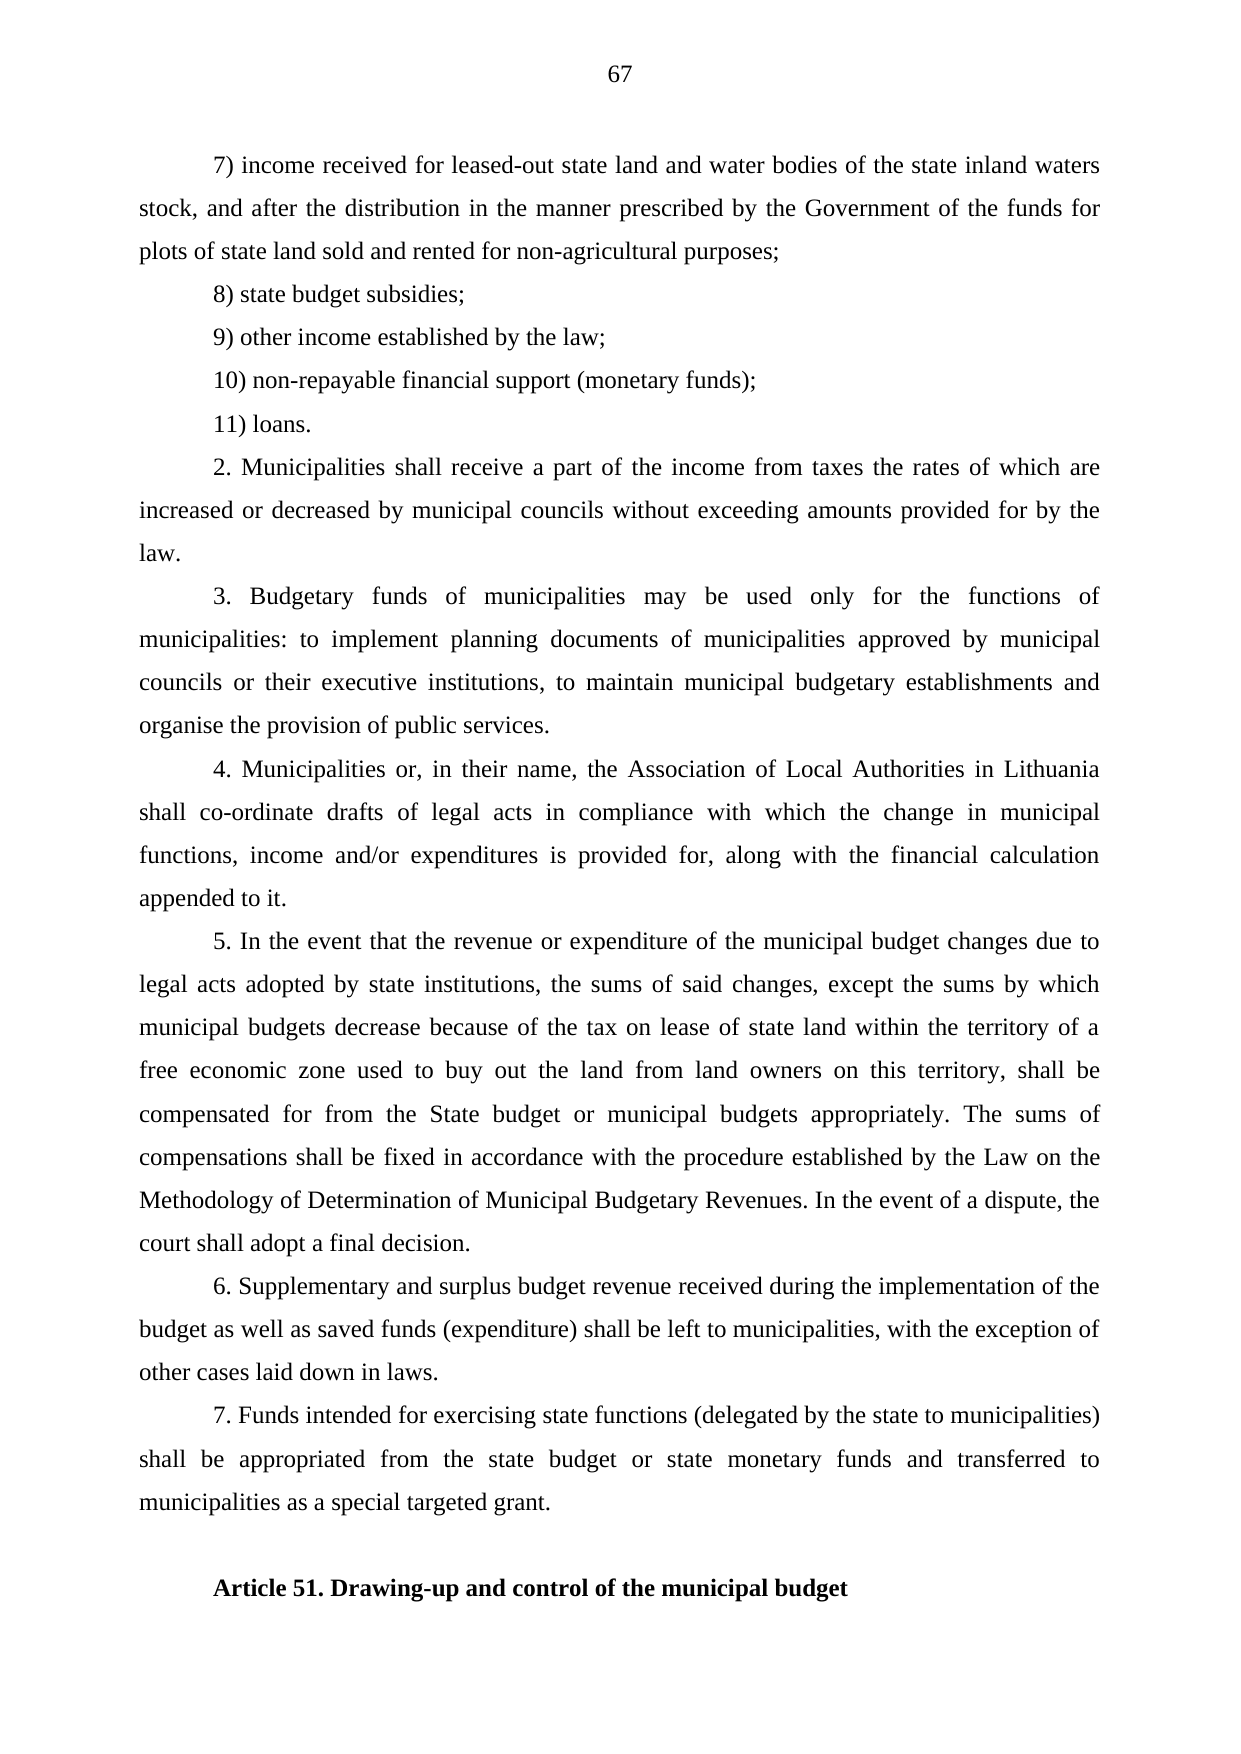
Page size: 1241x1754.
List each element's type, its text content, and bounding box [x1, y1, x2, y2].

text 8) state budget subsidies; [139, 279, 1101, 308]
text 4. Municipalities or, in their name, the Association of Local Authorities in Lithuania shall co-ordinate drafts of legal acts in compliance with which the change in municipal functions, income and/or expenditures is provided for, along with the financial calculation appended to it. [139, 754, 1101, 912]
text 9) other income established by the law; [139, 322, 1101, 351]
text 3. Budgetary funds of municipalities may be used only for the functions of municipalities: to implement planning documents of municipalities approved by municipal councils or their executive institutions, to maintain municipal budgetary establishments and organise the provision of public services. [139, 581, 1101, 739]
text 10) non-repayable financial support (monetary funds); [139, 366, 1101, 394]
text 6. Supplementary and surplus budget revenue received during the implementation of the budget as well as saved funds (expenditure) shall be left to municipalities, with the exception of other cases laid down in laws. [139, 1271, 1101, 1386]
text 2. Municipalities shall receive a part of the income from taxes the rates of which are increased or decreased by municipal councils without exceeding amounts provided for by the law. [139, 452, 1101, 567]
text Article 51. Drawing-up and control of the municipal budget [139, 1573, 1101, 1602]
text 7. Funds intended for exercising state functions (delegated by the state to municipalities) shall be appropriated from the state budget or state monetary funds and transferred to municipalities as a special targeted grant. [139, 1401, 1101, 1516]
text 11) loans. [139, 409, 1101, 437]
text 7) income received for leased-out state land and water bodies of the state inland waters stock, and after the distribution in the manner prescribed by the Government of the funds for plots of state land sold and rented for non-agricultural purposes; [139, 150, 1101, 265]
text 5. In the event that the revenue or expenditure of the municipal budget changes due to legal acts adopted by state institutions, the sums of said changes, except the sums by which municipal budgets decrease because of the tax on lease of state land within the territory of a free economic zone used to buy out the land from land owners on this territory, shall be compensated for from the State budget or municipal budgets appropriately. The sums of compensations shall be fixed in accordance with the procedure established by the Law on the Methodology of Determination of Municipal Budgetary Revenues. In the event of a dispute, the court shall adopt a final decision. [139, 926, 1101, 1257]
